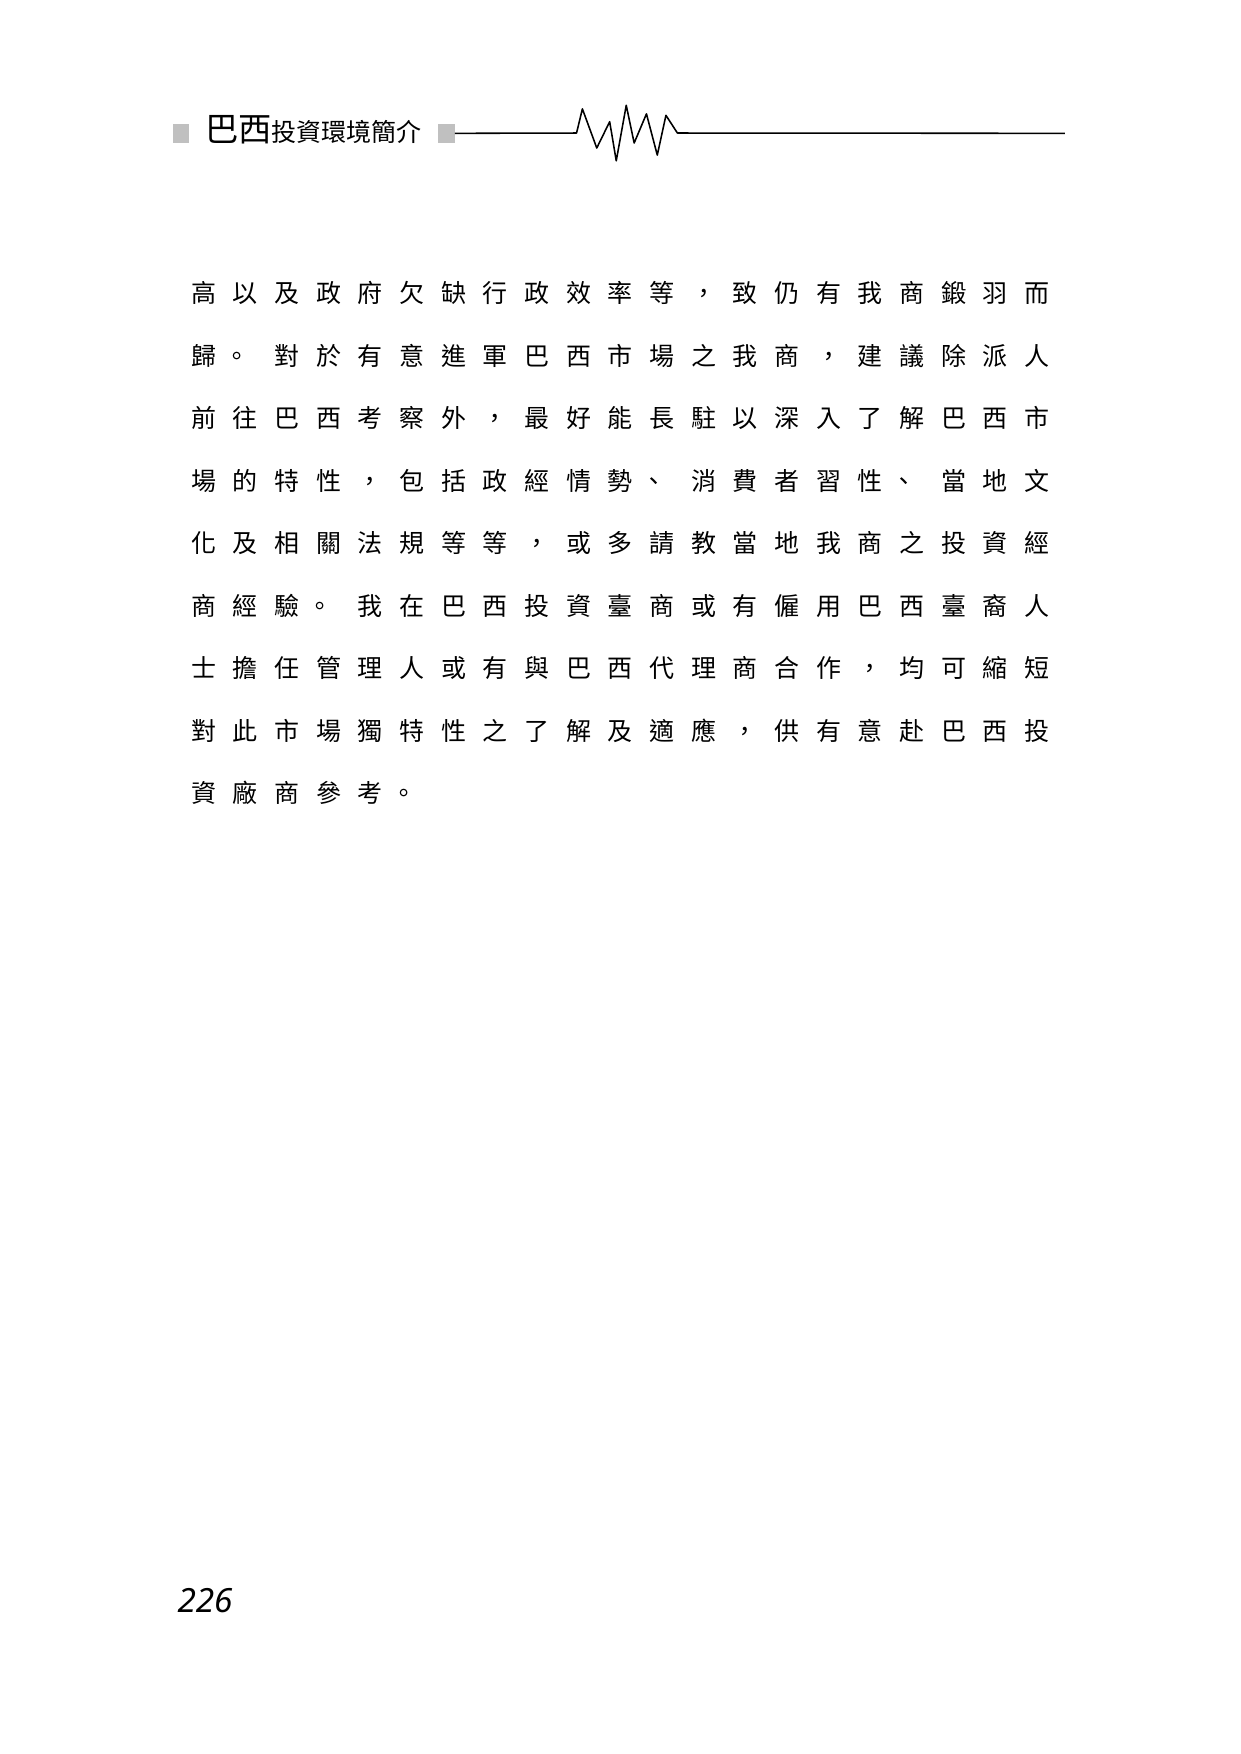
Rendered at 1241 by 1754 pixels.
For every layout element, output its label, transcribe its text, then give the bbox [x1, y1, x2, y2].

text 高以及政府欠缺行政效率等，致仍有我商鍛羽而歸。對於有意進軍巴西市場之我商，建議除派人前往巴西考察外，最好能長駐以深入了解巴西市場的特性，包括政經情勢、消費者習性、當地文化及相關法規等等，或多請教當地我商之投資經商經驗。我在巴西投資臺商或有僱用巴西臺裔人士擔任管理人或有與巴西代理商合作，均可縮短對此市場獨特性之了解及適應，供有意赴巴西投資廠商參考。 [183, 250, 1058, 813]
